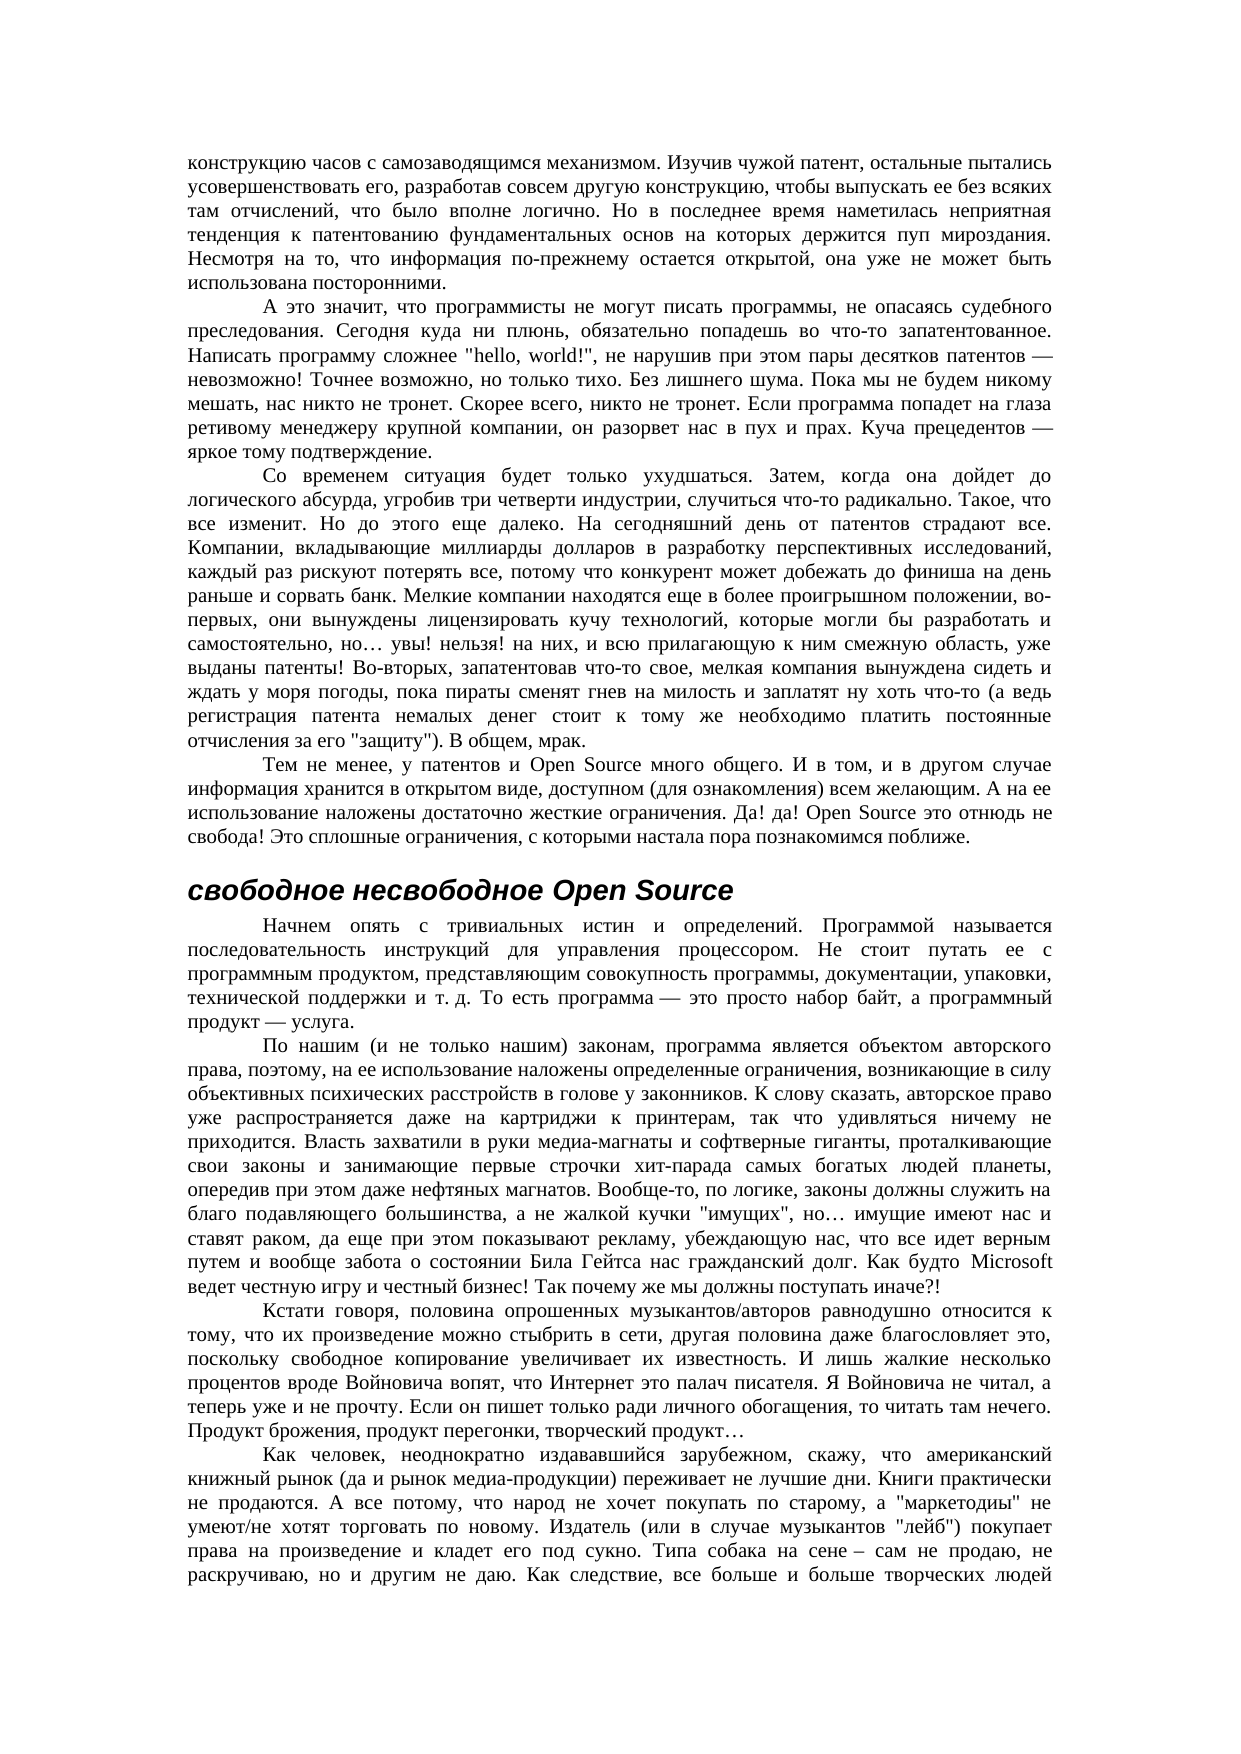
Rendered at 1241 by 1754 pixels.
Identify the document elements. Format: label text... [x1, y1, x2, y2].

text По нашим (и не только нашим) законам, программа является объектом авторского права, поэтому, на ее использование наложены определенные ограничения, возникающие в силу объективных психических расстройств в голове у законников. К слову сказать, авторское право уже распространяется даже на картриджи к принтерам, так что удивляться ничему не приходится. Власть захватили в руки медиа-магнаты и софтверные гиганты, проталкивающие свои законы и занимающие первые строчки хит-парада самых богатых людей планеты, опередив при этом даже нефтяных магнатов. Вообще-то, по логике, законы должны служить на благо подавляющего большинства, а не жалкой кучки "имущих", но… имущие имеют нас и ставят раком, да еще при этом показывают рекламу, убеждающую нас, что все идет верным путем и вообще забота о состоянии Била Гейтса нас гражданский долг. Как будто Microsoft ведет честную игру и честный бизнес! Так почему же мы должны поступать иначе?! [187, 1033, 1053, 1298]
text конструкцию часов с самозаводящимся механизмом. Изучив чужой патент, остальные пытались усовершенствовать его, разработав совсем другую конструкцию, чтобы выпускать ее без всяких там отчислений, что было вполне логично. Но в последнее время наметилась неприятная тенденция к патентованию фундаментальных основ на которых держится пуп мироздания. Несмотря на то, что информация по-прежнему остается открытой, она уже не может быть использована посторонними. [187, 150, 1053, 294]
text Как человек, неоднократно издававшийся зарубежном, скажу, что американский книжный рынок (да и рынок медиа-продукции) переживает не лучшие дни. Книги практически не продаются. А все потому, что народ не хочет покупать по старому, а "маркетодиы" не умеют/не хотят торговать по новому. Издатель (или в случае музыкантов "лейб") покупает права на произведение и кладет его под сукно. Типа собака на сене – сам не продаю, не раскручиваю, но и другим не даю. Как следствие, все больше и больше творческих людей [187, 1442, 1053, 1586]
text А это значит, что программисты не могут писать программы, не опасаясь судебного преследования. Сегодня куда ни плюнь, обязательно попадешь во что-то запатентованное. Написать программу сложнее "hello, world!", не нарушив при этом пары десятков патентов — невозможно! Точнее возможно, но только тихо. Без лишнего шума. Пока мы не будем никому мешать, нас никто не тронет. Скорее всего, никто не тронет. Если программа попадет на глаза ретивому менеджеру крупной компании, он разорвет нас в пух и прах. Куча прецедентов — яркое тому подтверждение. [187, 294, 1053, 463]
text Начнем опять с тривиальных истин и определений. Программой называется последовательность инструкций для управления процессором. Не стоит путать ее с программным продуктом, представляющим совокупность программы, документации, упаковки, технической поддержки и т. д. То есть программа — это просто набор байт, а программный продукт — услуга. [187, 913, 1053, 1033]
text Кстати говоря, половина опрошенных музыкантов/авторов равнодушно относится к тому, что их произведение можно стыбрить в сети, другая половина даже благословляет это, поскольку свободное копирование увеличивает их известность. И лишь жалкие несколько процентов вроде Войновича вопят, что Интернет это палач писателя. Я Войновича не читал, а теперь уже и не прочту. Если он пишет только ради личного обогащения, то читать там нечего. Продукт брожения, продукт перегонки, творческий продукт… [187, 1298, 1053, 1442]
subtitle свободное несвободное Open Source [187, 873, 1053, 906]
text Тем не менее, у патентов и Open Source много общего. И в том, и в другом случае информация хранится в открытом виде, доступном (для ознакомления) всем желающим. А на ее использование наложены достаточно жесткие ограничения. Да! да! Open Source это отнюдь не свобода! Это сплошные ограничения, с которыми настала пора познакомимся поближе. [187, 752, 1053, 848]
text Со временем ситуация будет только ухудшаться. Затем, когда она дойдет до логического абсурда, угробив три четверти индустрии, случиться что-то радикально. Такое, что все изменит. Но до этого еще далеко. На сегодняшний день от патентов страдают все. Компании, вкладывающие миллиарды долларов в разработку перспективных исследований, каждый раз рискуют потерять все, потому что конкурент может добежать до финиша на день раньше и сорвать банк. Мелкие компании находятся еще в более проигрышном положении, во-первых, они вынуждены лицензировать кучу технологий, которые могли бы разработать и самостоятельно, но… увы! нельзя! на них, и всю прилагающую к ним смежную область, уже выданы патенты! Во-вторых, запатентовав что-то свое, мелкая компания вынуждена сидеть и ждать у моря погоды, пока пираты сменят гнев на милость и заплатят ну хоть что-то (а ведь регистрация патента немалых денег стоит к тому же необходимо платить постоянные отчисления за его "защиту"). В общем, мрак. [187, 463, 1053, 752]
